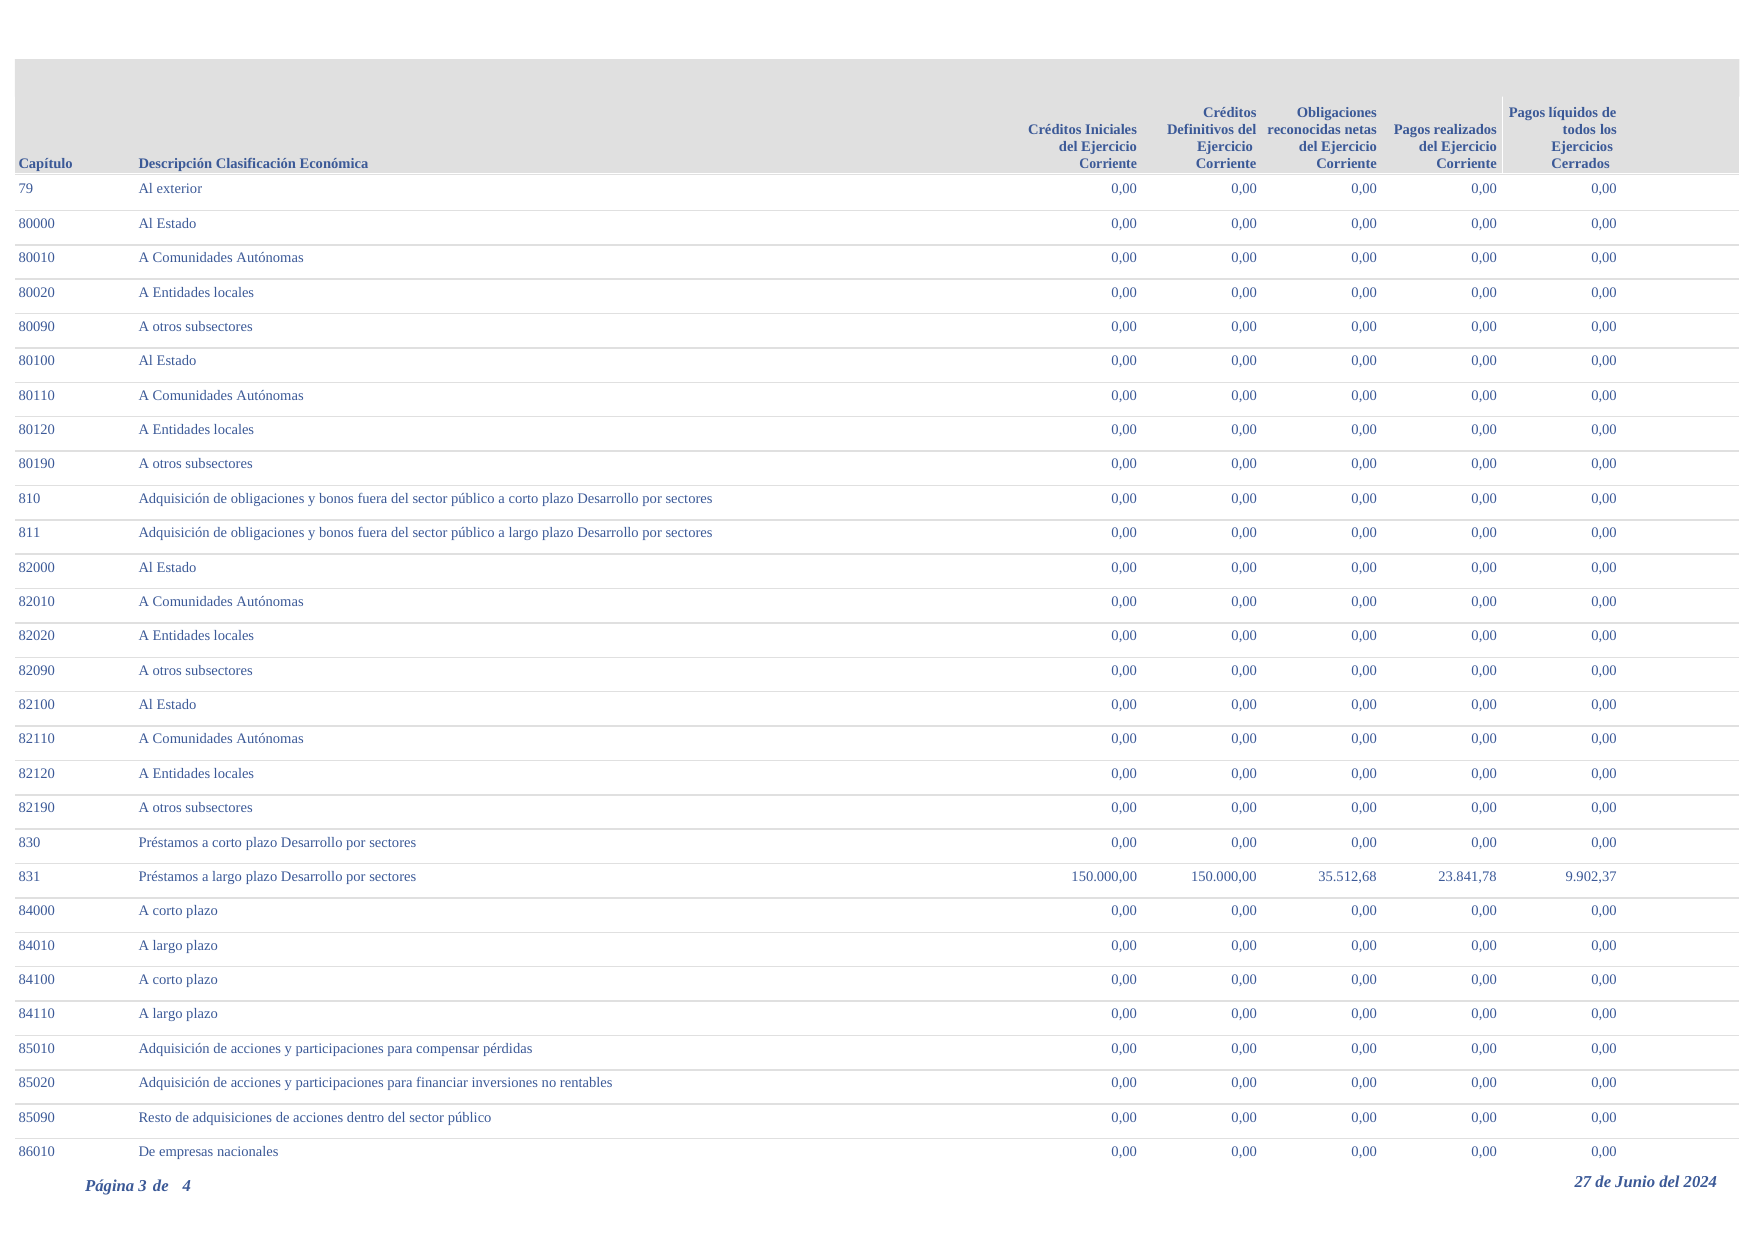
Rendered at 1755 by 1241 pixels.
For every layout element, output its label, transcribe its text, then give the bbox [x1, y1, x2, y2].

table_cell 80100 [15, 349, 105, 381]
table_cell 0,00 [1262, 796, 1385, 828]
table_cell 0,00 [1503, 383, 1739, 416]
table_cell 0,00 [1385, 1071, 1502, 1103]
table_cell 0,00 [1385, 175, 1502, 209]
table_cell 0,00 [1262, 899, 1385, 931]
table_cell 0,00 [1262, 349, 1385, 381]
table_cell 0,00 [1385, 452, 1502, 484]
table_cell 0,00 [1262, 1139, 1385, 1168]
table_cell 0,00 [1385, 417, 1502, 450]
table_cell 84100 [15, 967, 105, 1000]
table_cell 0,00 [1152, 692, 1262, 725]
table_cell 0,00 [1262, 1071, 1385, 1103]
table_cell 0,00 [1152, 280, 1262, 313]
table_cell 0,00 [1262, 1105, 1385, 1138]
table_cell 0,00 [1503, 417, 1739, 450]
table_cell A Comunidades Autónomas [105, 246, 870, 278]
table_cell A corto plazo [105, 967, 870, 1000]
table_cell 82010 [15, 589, 105, 622]
table_header Pagos líquidos de todos los Ejercicios Cerrados [1503, 97, 1739, 173]
table_cell Adquisición de acciones y participaciones para financiar inversiones no rentables [105, 1071, 870, 1103]
table_cell A otros subsectores [105, 314, 870, 347]
table_cell 0,00 [1503, 761, 1739, 794]
table_cell 0,00 [1262, 1036, 1385, 1069]
table_cell 0,00 [1385, 1139, 1502, 1168]
table_cell 0,00 [1262, 624, 1385, 656]
table_cell 0,00 [1385, 521, 1502, 553]
table_cell 0,00 [1262, 383, 1385, 416]
table_cell Al Estado [105, 555, 870, 588]
table_header Pagos realizados del Ejercicio Corriente [1385, 97, 1502, 173]
table_cell 79 [15, 175, 105, 209]
table_cell 0,00 [1262, 1002, 1385, 1034]
table_cell 0,00 [870, 796, 1152, 828]
table_cell 0,00 [1152, 1105, 1262, 1138]
table_cell 82120 [15, 761, 105, 794]
table_cell 0,00 [1152, 1036, 1262, 1069]
table_cell A Comunidades Autónomas [105, 383, 870, 416]
table_cell 84000 [15, 899, 105, 931]
table_cell A Entidades locales [105, 280, 870, 313]
table_cell 0,00 [1503, 211, 1739, 244]
table_cell 9.902,37 [1503, 864, 1739, 897]
table_cell 0,00 [870, 349, 1152, 381]
table_cell 0,00 [1385, 967, 1502, 1000]
table_cell 0,00 [1262, 314, 1385, 347]
table_cell 0,00 [1503, 521, 1739, 553]
table_cell A otros subsectores [105, 796, 870, 828]
table_cell Resto de adquisiciones de acciones dentro del sector público [105, 1105, 870, 1138]
table_cell 0,00 [1152, 796, 1262, 828]
table_cell 0,00 [1385, 658, 1502, 691]
table_cell 0,00 [1262, 452, 1385, 484]
table_cell 23.841,78 [1385, 864, 1502, 897]
table_cell 80020 [15, 280, 105, 313]
table_cell 0,00 [870, 692, 1152, 725]
table_cell 0,00 [870, 521, 1152, 553]
table_cell 0,00 [1385, 1105, 1502, 1138]
table_cell 0,00 [1503, 899, 1739, 931]
table_cell 0,00 [870, 280, 1152, 313]
table_cell 0,00 [1262, 417, 1385, 450]
table_cell 0,00 [1503, 486, 1739, 519]
table_cell 0,00 [1503, 727, 1739, 759]
table_cell 80000 [15, 211, 105, 244]
table_cell Adquisición de obligaciones y bonos fuera del sector público a corto plazo Desarrollo por sectores [105, 486, 870, 519]
table_cell Préstamos a largo plazo Desarrollo por sectores [105, 864, 870, 897]
table_cell 0,00 [870, 486, 1152, 519]
table_cell 0,00 [1152, 452, 1262, 484]
table_cell 0,00 [870, 1105, 1152, 1138]
table_cell 0,00 [1152, 314, 1262, 347]
table_cell Al Estado [105, 692, 870, 725]
table_cell 0,00 [1503, 589, 1739, 622]
table_cell 0,00 [1152, 246, 1262, 278]
table_cell 0,00 [1385, 486, 1502, 519]
table_cell Adquisición de acciones y participaciones para compensar pérdidas [105, 1036, 870, 1069]
table_cell 0,00 [1503, 1002, 1739, 1034]
table_cell 85020 [15, 1071, 105, 1103]
table_cell 82110 [15, 727, 105, 759]
table_cell 0,00 [1503, 314, 1739, 347]
table_cell 0,00 [1262, 246, 1385, 278]
table_cell 0,00 [1152, 967, 1262, 1000]
table_header Créditos Iniciales del Ejercicio Corriente [870, 97, 1152, 173]
table_cell 0,00 [1262, 658, 1385, 691]
table_cell 0,00 [1262, 830, 1385, 863]
table_cell 0,00 [1262, 933, 1385, 966]
table_cell 0,00 [1503, 624, 1739, 656]
table_cell 0,00 [1503, 967, 1739, 1000]
table_cell 0,00 [1152, 417, 1262, 450]
table_cell 0,00 [1152, 761, 1262, 794]
table_cell 0,00 [1152, 349, 1262, 381]
table_cell 0,00 [1385, 280, 1502, 313]
table_cell 0,00 [1385, 555, 1502, 588]
table_cell 0,00 [870, 589, 1152, 622]
table_cell 0,00 [870, 1036, 1152, 1069]
table_cell 0,00 [1262, 727, 1385, 759]
table_cell 0,00 [870, 314, 1152, 347]
table_cell 0,00 [1385, 314, 1502, 347]
table_cell Al Estado [105, 211, 870, 244]
table_cell 0,00 [1152, 589, 1262, 622]
table_header Capítulo [15, 97, 105, 173]
table_cell A largo plazo [105, 1002, 870, 1034]
table_cell 0,00 [870, 1002, 1152, 1034]
table_cell 0,00 [1503, 555, 1739, 588]
table_cell 0,00 [1262, 211, 1385, 244]
table_cell 0,00 [1385, 796, 1502, 828]
table_cell 0,00 [1503, 280, 1739, 313]
table_cell 0,00 [1385, 692, 1502, 725]
table_cell 0,00 [1503, 1139, 1739, 1168]
table_cell 0,00 [870, 383, 1152, 416]
table_cell 0,00 [1152, 658, 1262, 691]
table_cell 0,00 [1503, 246, 1739, 278]
table_cell A corto plazo [105, 899, 870, 931]
table_cell 80010 [15, 246, 105, 278]
table_cell A otros subsectores [105, 452, 870, 484]
table_cell 0,00 [1385, 589, 1502, 622]
table_cell De empresas nacionales [105, 1139, 870, 1168]
table_header Créditos Definitivos del Ejercicio Corriente [1152, 97, 1262, 173]
table_cell A Comunidades Autónomas [105, 589, 870, 622]
table_cell 85010 [15, 1036, 105, 1069]
table_cell A otros subsectores [105, 658, 870, 691]
table_cell 0,00 [1152, 1071, 1262, 1103]
table_cell 0,00 [1503, 692, 1739, 725]
table_cell A Comunidades Autónomas [105, 727, 870, 759]
table_cell 0,00 [1503, 1036, 1739, 1069]
table_cell 0,00 [870, 417, 1152, 450]
table_cell 0,00 [1152, 830, 1262, 863]
table_cell 0,00 [870, 899, 1152, 931]
table_cell 0,00 [1262, 692, 1385, 725]
table_cell 0,00 [1385, 933, 1502, 966]
table_cell 82100 [15, 692, 105, 725]
table_cell 810 [15, 486, 105, 519]
table_cell 0,00 [870, 727, 1152, 759]
table_cell 0,00 [1503, 796, 1739, 828]
table_cell 35.512,68 [1262, 864, 1385, 897]
table_cell 0,00 [1385, 1002, 1502, 1034]
table_cell 80190 [15, 452, 105, 484]
table_cell Préstamos a corto plazo Desarrollo por sectores [105, 830, 870, 863]
table_cell 82000 [15, 555, 105, 588]
table_cell 0,00 [1503, 1071, 1739, 1103]
table_cell 0,00 [1262, 589, 1385, 622]
table_cell 0,00 [870, 933, 1152, 966]
table_cell 0,00 [1503, 1105, 1739, 1138]
table_cell A Entidades locales [105, 761, 870, 794]
table_cell 150.000,00 [1152, 864, 1262, 897]
table_cell 0,00 [1503, 830, 1739, 863]
table_cell A largo plazo [105, 933, 870, 966]
table_cell 0,00 [1385, 830, 1502, 863]
table_cell 0,00 [1385, 246, 1502, 278]
table_cell 0,00 [1262, 486, 1385, 519]
table_cell 0,00 [1152, 211, 1262, 244]
table_cell A Entidades locales [105, 417, 870, 450]
table_cell 80090 [15, 314, 105, 347]
table_cell 0,00 [870, 1139, 1152, 1168]
table_cell 0,00 [1385, 383, 1502, 416]
table_cell 0,00 [870, 830, 1152, 863]
table_cell 0,00 [1152, 1002, 1262, 1034]
table_cell 0,00 [870, 761, 1152, 794]
table_cell 80120 [15, 417, 105, 450]
table_cell 0,00 [1152, 175, 1262, 209]
table_cell 0,00 [1152, 555, 1262, 588]
table_cell 0,00 [1503, 349, 1739, 381]
table_cell 831 [15, 864, 105, 897]
table_cell 0,00 [1385, 727, 1502, 759]
table_cell 0,00 [1262, 521, 1385, 553]
table_cell 0,00 [1385, 761, 1502, 794]
table_cell 811 [15, 521, 105, 553]
table_header Descripción Clasificación Económica [105, 97, 870, 173]
table_cell 0,00 [1385, 624, 1502, 656]
table_cell 0,00 [1385, 349, 1502, 381]
table_cell 0,00 [1262, 555, 1385, 588]
table_cell 0,00 [1152, 933, 1262, 966]
table_cell 82020 [15, 624, 105, 656]
table_cell 0,00 [870, 211, 1152, 244]
table_cell 0,00 [1152, 624, 1262, 656]
table_cell 0,00 [1262, 967, 1385, 1000]
table_cell A Entidades locales [105, 624, 870, 656]
table_cell 0,00 [870, 246, 1152, 278]
table_cell Al exterior [105, 175, 870, 209]
table_cell 0,00 [1385, 899, 1502, 931]
table_cell 86010 [15, 1139, 105, 1168]
table_cell 0,00 [1152, 486, 1262, 519]
table_cell 0,00 [1503, 933, 1739, 966]
table_cell 0,00 [870, 624, 1152, 656]
table_cell 80110 [15, 383, 105, 416]
table_cell 84110 [15, 1002, 105, 1034]
table_header Obligaciones reconocidas netas del Ejercicio Corriente [1262, 97, 1385, 173]
table_cell 0,00 [870, 452, 1152, 484]
table_cell 0,00 [1152, 383, 1262, 416]
table_cell 0,00 [1152, 727, 1262, 759]
table_cell 0,00 [1385, 1036, 1502, 1069]
table_cell Al Estado [105, 349, 870, 381]
table_cell 0,00 [1262, 280, 1385, 313]
table_cell 84010 [15, 933, 105, 966]
table_cell 0,00 [870, 1071, 1152, 1103]
table_cell 0,00 [1152, 1139, 1262, 1168]
table_cell 0,00 [1503, 452, 1739, 484]
table_cell Adquisición de obligaciones y bonos fuera del sector público a largo plazo Desarrollo por sectores [105, 521, 870, 553]
table_cell 82190 [15, 796, 105, 828]
table_cell 0,00 [1152, 521, 1262, 553]
table_cell 0,00 [1385, 211, 1502, 244]
table_cell 0,00 [870, 175, 1152, 209]
table_cell 0,00 [1503, 658, 1739, 691]
table_cell 85090 [15, 1105, 105, 1138]
table_cell 0,00 [870, 555, 1152, 588]
table_cell 0,00 [1503, 175, 1739, 209]
table_cell 150.000,00 [870, 864, 1152, 897]
table_cell 0,00 [870, 658, 1152, 691]
table_cell 0,00 [1152, 899, 1262, 931]
table_cell 0,00 [1262, 761, 1385, 794]
table_cell 82090 [15, 658, 105, 691]
table_cell 0,00 [870, 967, 1152, 1000]
table_cell 0,00 [1262, 175, 1385, 209]
table_cell 830 [15, 830, 105, 863]
